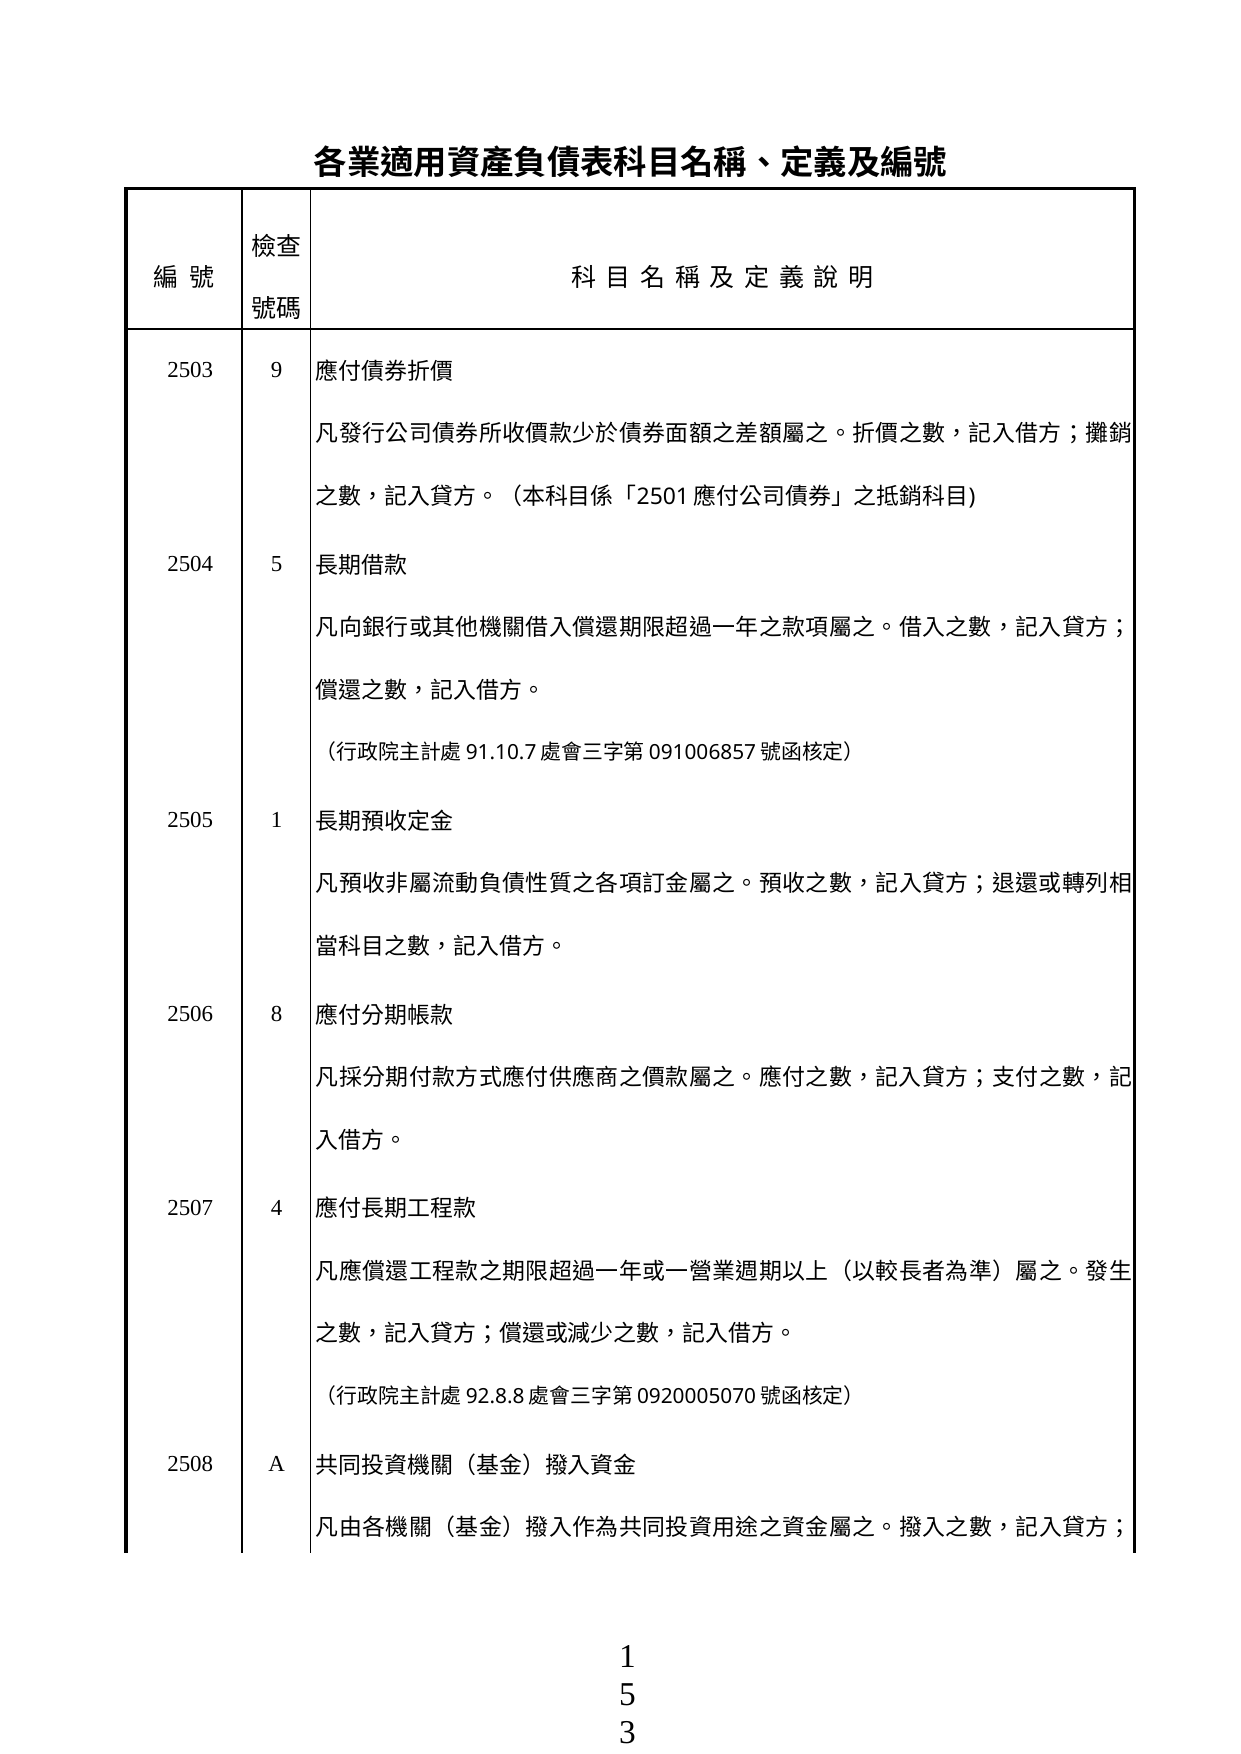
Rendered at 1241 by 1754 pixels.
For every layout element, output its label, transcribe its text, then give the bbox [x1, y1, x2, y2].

table_cell [106, 1165, 124, 1422]
table_cell 8 [243, 972, 310, 1165]
table_cell 1 [243, 778, 310, 972]
table_cell [106, 972, 124, 1165]
table_cell [106, 778, 124, 972]
table_cell 長期預收定金 凡預收非屬流動負債性質之各項訂金屬之。預收之數，記入貸方；退還或轉列相當科目之數，記入借方。 [311, 778, 1133, 972]
table_cell 4 [243, 1165, 310, 1422]
table_cell 共同投資機關（基金）撥入資金 凡由各機關（基金）撥入作為共同投資用途之資金屬之。撥入之數，記入貸方； [311, 1422, 1133, 1553]
table_cell 科 目 名 稱 及 定 義 說 明 [311, 190, 1133, 328]
table_cell 5 [243, 522, 310, 778]
table_header 各業適用資產負債表科目名稱、定義及編號 [126, 112, 1134, 187]
table_cell 2505 [128, 778, 241, 972]
table_cell 應付長期工程款 凡應償還工程款之期限超過一年或一營業週期以上（以較長者為準）屬之。發生之數，記入貸方；償還或減少之數，記入借方。 （行政院主計處92.8.8處會三字第0920005070號函核定） [311, 1165, 1133, 1422]
table_cell [106, 522, 124, 778]
table_cell 2506 [128, 972, 241, 1165]
table_cell 檢查號碼 [243, 190, 310, 328]
table_cell 2507 [128, 1165, 241, 1422]
table_cell [106, 187, 124, 328]
table_cell 編 號 [128, 190, 241, 328]
table_cell 長期借款 凡向銀行或其他機關借入償還期限超過一年之款項屬之。借入之數，記入貸方；償還之數，記入借方。 （行政院主計處91.10.7處會三字第091006857號函核定） [311, 522, 1133, 778]
table_cell 2503 [128, 330, 241, 522]
table_cell [106, 328, 124, 522]
table_cell [106, 1422, 124, 1553]
table_cell 2508 [128, 1422, 241, 1553]
table_cell 2504 [128, 522, 241, 778]
table_header [106, 112, 126, 187]
table_cell 9 [243, 330, 310, 522]
table_cell 應付分期帳款 凡採分期付款方式應付供應商之價款屬之。應付之數，記入貸方；支付之數，記入借方。 [311, 972, 1133, 1165]
table_cell A [243, 1422, 310, 1553]
table_cell 應付債券折價 凡發行公司債券所收價款少於債券面額之差額屬之。折價之數，記入借方；攤銷之數，記入貸方。（本科目係「2501應付公司債券」之抵銷科目) [311, 330, 1133, 522]
